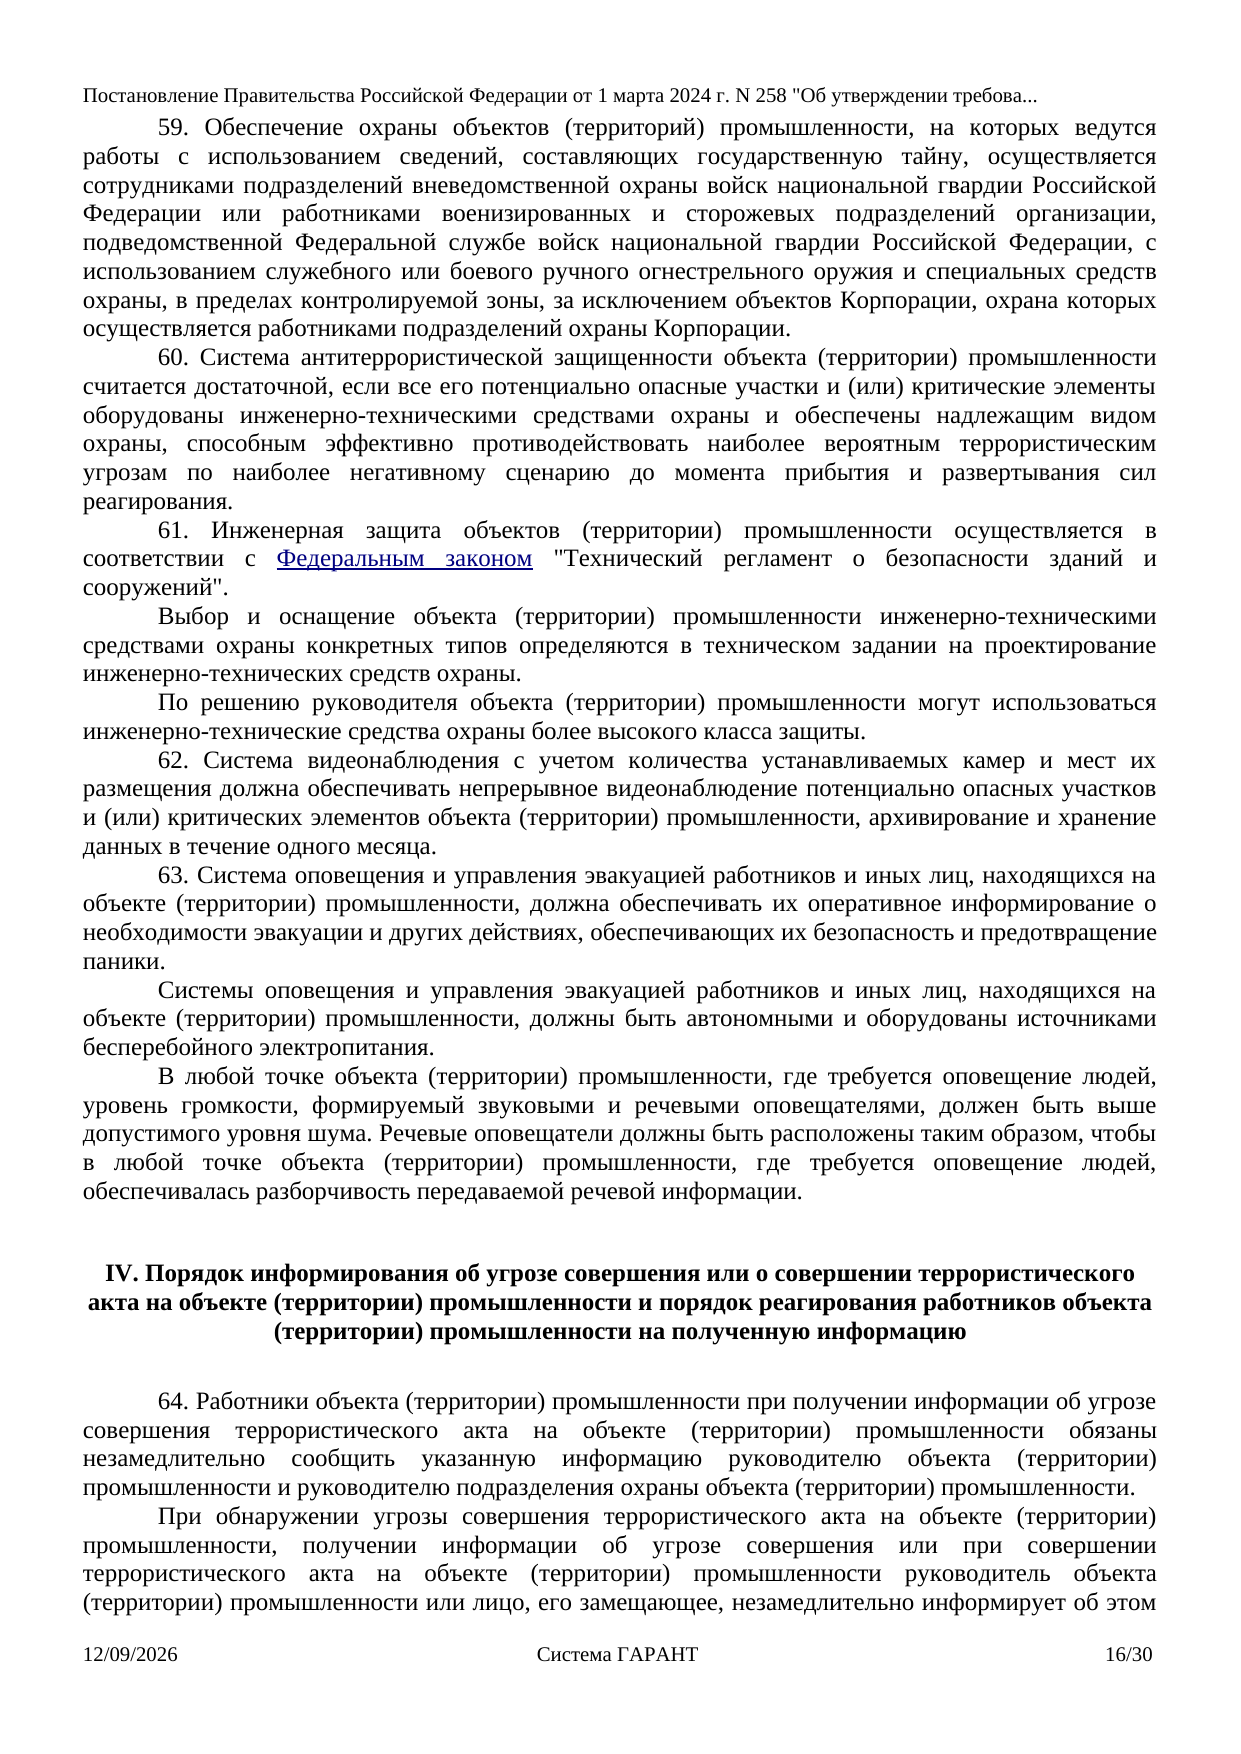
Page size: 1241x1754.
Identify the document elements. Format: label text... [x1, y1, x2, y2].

subtitle IV. Порядок информирования об угрозе совершения или о совершении террористического акта на объекте (территории) промышленности и порядок реагирования работников объекта (территории) промышленности на полученную информацию [83, 1258, 1157, 1345]
text 64. Работники объекта (территории) промышленности при получении информации об угрозе совершения террористического акта на объекте (территории) промышленности обязаны незамедлительно сообщить указанную информацию руководителю объекта (территории) промышленности и руководителю подразделения охраны объекта (территории) промышленности. [83, 1386, 1157, 1501]
text Выбор и оснащение объекта (территории) промышленности инженерно-техническими средствами охраны конкретных типов определяются в техническом задании на проектирование инженерно-технических средств охраны. [83, 601, 1157, 687]
text 61. Инженерная защита объектов (территории) промышленности осуществляется в соответствии с Федеральным законом "Технический регламент о безопасности зданий и сооружений". [83, 515, 1157, 601]
text 60. Система антитеррористической защищенности объекта (территории) промышленности считается достаточной, если все его потенциально опасные участки и (или) критические элементы оборудованы инженерно-техническими средствами охраны и обеспечены надлежащим видом охраны, способным эффективно противодействовать наиболее вероятным террористическим угрозам по наиболее негативному сценарию до момента прибытия и развертывания сил реагирования. [83, 342, 1157, 515]
text 63. Система оповещения и управления эвакуацией работников и иных лиц, находящихся на объекте (территории) промышленности, должна обеспечивать их оперативное информирование о необходимости эвакуации и других действиях, обеспечивающих их безопасность и предотвращение паники. [83, 860, 1157, 975]
text Системы оповещения и управления эвакуацией работников и иных лиц, находящихся на объекте (территории) промышленности, должны быть автономными и оборудованы источниками бесперебойного электропитания. [83, 975, 1157, 1061]
text При обнаружении угрозы совершения террористического акта на объекте (территории) промышленности, получении информации об угрозе совершения или при совершении террористического акта на объекте (территории) промышленности руководитель объекта (территории) промышленности или лицо, его замещающее, незамедлительно информирует об этом [83, 1501, 1157, 1616]
text 62. Система видеонаблюдения с учетом количества устанавливаемых камер и мест их размещения должна обеспечивать непрерывное видеонаблюдение потенциально опасных участков и (или) критических элементов объекта (территории) промышленности, архивирование и хранение данных в течение одного месяца. [83, 745, 1157, 860]
text В любой точке объекта (территории) промышленности, где требуется оповещение людей, уровень громкости, формируемый звуковыми и речевыми оповещателями, должен быть выше допустимого уровня шума. Речевые оповещатели должны быть расположены таким образом, чтобы в любой точке объекта (территории) промышленности, где требуется оповещение людей, обеспечивалась разборчивость передаваемой речевой информации. [83, 1061, 1157, 1205]
text 59. Обеспечение охраны объектов (территорий) промышленности, на которых ведутся работы с использованием сведений, составляющих государственную тайну, осуществляется сотрудниками подразделений вневедомственной охраны войск национальной гвардии Российской Федерации или работниками военизированных и сторожевых подразделений организации, подведомственной Федеральной службе войск национальной гвардии Российской Федерации, с использованием служебного или боевого ручного огнестрельного оружия и специальных средств охраны, в пределах контролируемой зоны, за исключением объектов Корпорации, охрана которых осуществляется работниками подразделений охраны Корпорации. [83, 112, 1157, 342]
text По решению руководителя объекта (территории) промышленности могут использоваться инженерно-технические средства охраны более высокого класса защиты. [83, 687, 1157, 745]
